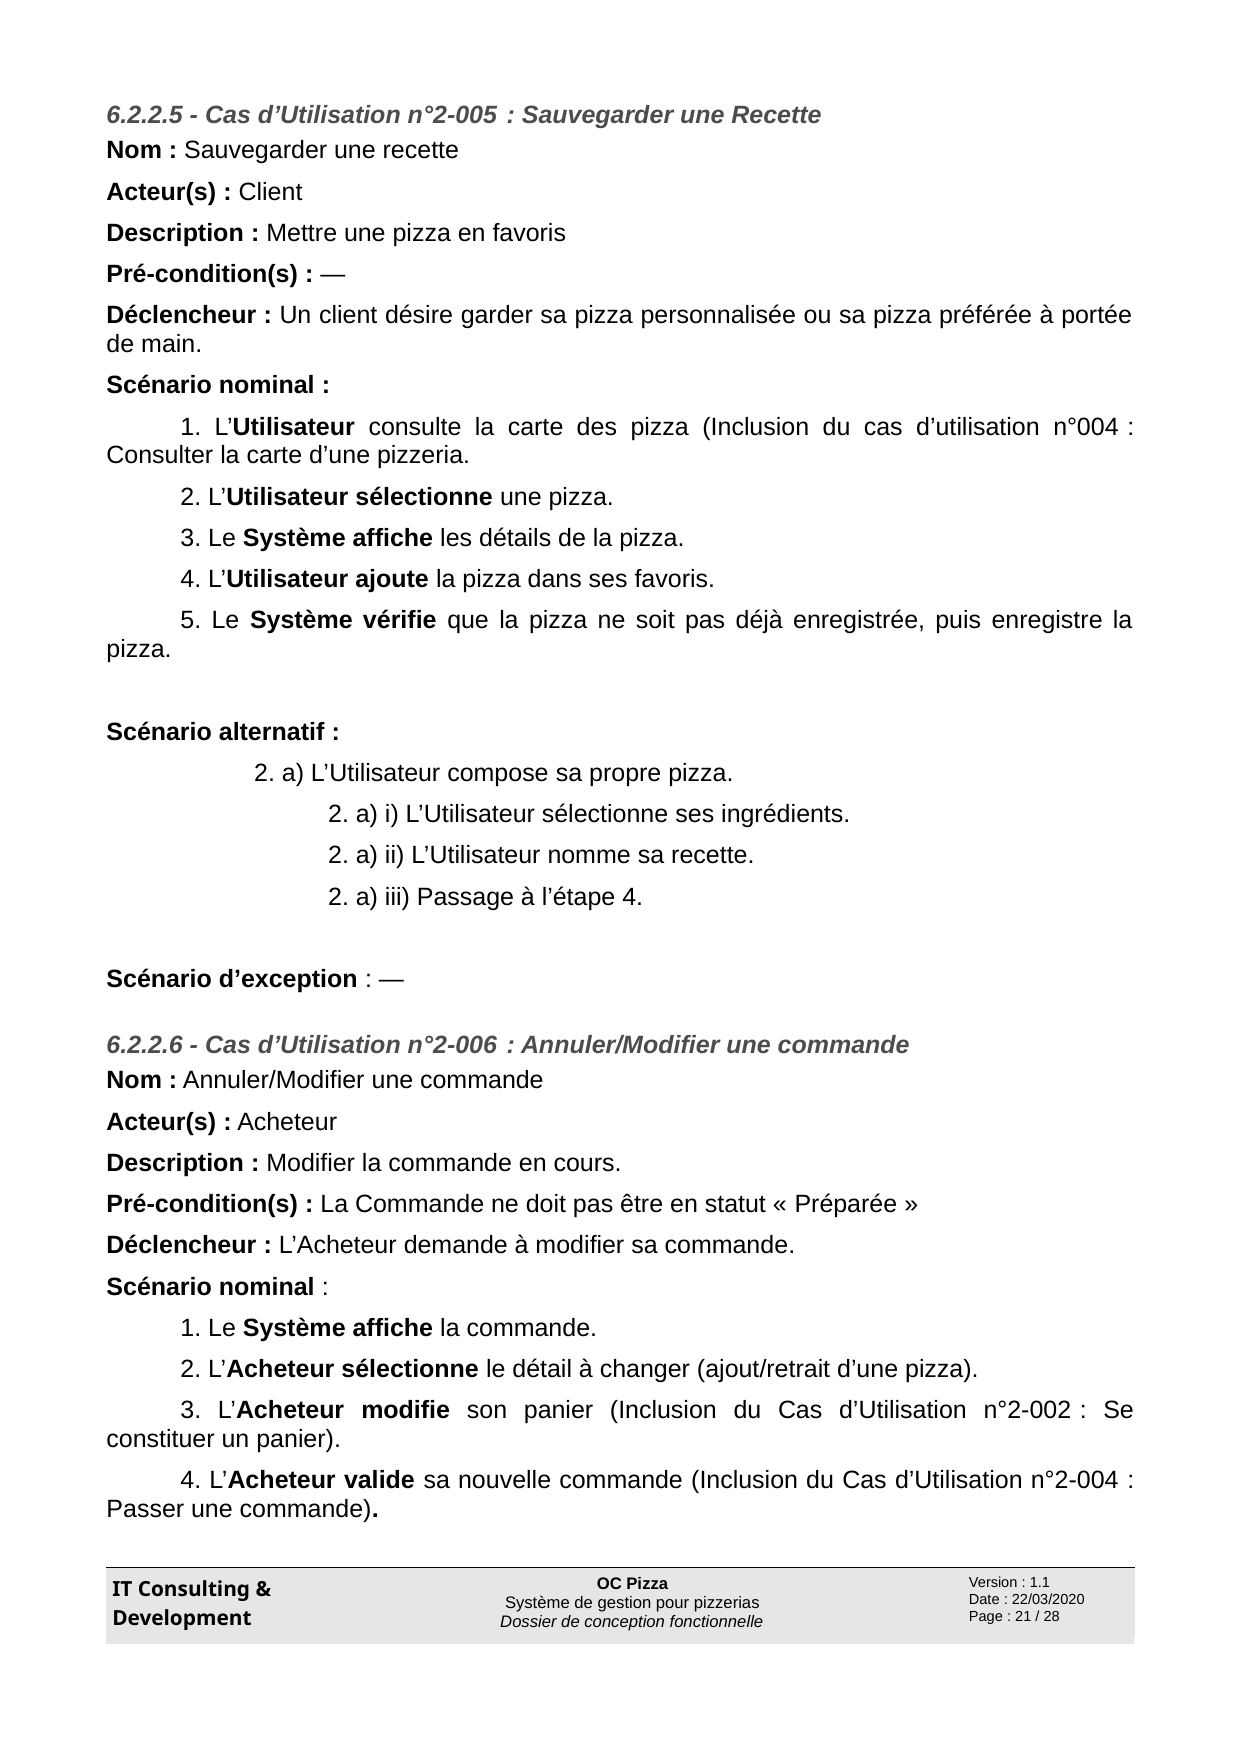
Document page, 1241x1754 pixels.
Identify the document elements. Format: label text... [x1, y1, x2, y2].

text Scénario nominal : [106, 370, 1134, 399]
text 2. a) L’Utilisateur compose sa propre pizza. [106, 758, 1134, 787]
text 3. L’Acheteur modifie son panier (Inclusion du Cas d’Utilisation n°2-002 : Se constituer un panier). [106, 1395, 1134, 1453]
subtitle Cas d’Utilisation n°2-006 : Annuler/Modifier une commande [106, 1030, 1134, 1059]
subtitle Cas d’Utilisation n°2-005 : Sauvegarder une Recette [106, 100, 1134, 129]
text 1. Le Système affiche la commande. [106, 1313, 1134, 1342]
text Description : Mettre une pizza en favoris [106, 218, 1134, 247]
text Scénario d’exception : — [106, 964, 1134, 993]
text Scénario alternatif : [106, 717, 1134, 745]
text 1. L’Utilisateur consulte la carte des pizza (Inclusion du cas d’utilisation n°004 : Consulter la carte d’une pizzeria. [106, 412, 1134, 469]
text 3. Le Système affiche les détails de la pizza. [106, 523, 1134, 552]
text 2. a) iii) Passage à l’étape 4. [106, 882, 1134, 910]
text 4. L’Utilisateur ajoute la pizza dans ses favoris. [106, 564, 1134, 593]
text Nom : Annuler/Modifier une commande [106, 1065, 1134, 1094]
text Pré-condition(s) : — [106, 259, 1134, 288]
text Description : Modifier la commande en cours. [106, 1148, 1134, 1177]
text Acteur(s) : Client [106, 177, 1134, 205]
text Déclencheur : L’Acheteur demande à modifier sa commande. [106, 1230, 1134, 1259]
text 4. L’Acheteur valide sa nouvelle commande (Inclusion du Cas d’Utilisation n°2-004 : Passer une commande). [106, 1465, 1134, 1523]
text Nom : Sauvegarder une recette [106, 135, 1134, 164]
text Pré-condition(s) : La Commande ne doit pas être en statut « Préparée » [106, 1189, 1134, 1218]
text 2. L’Acheteur sélectionne le détail à changer (ajout/retrait d’une pizza). [106, 1354, 1134, 1383]
text 2. L’Utilisateur sélectionne une pizza. [106, 482, 1134, 510]
text Déclencheur : Un client désire garder sa pizza personnalisée ou sa pizza préférée à portée de main. [106, 300, 1134, 358]
text 2. a) i) L’Utilisateur sélectionne ses ingrédients. [106, 799, 1134, 828]
text Scénario nominal : [106, 1272, 1134, 1300]
text 5. Le Système vérifie que la pizza ne soit pas déjà enregistrée, puis enregistre la pizza. [106, 605, 1134, 663]
text Acteur(s) : Acheteur [106, 1107, 1134, 1135]
text 2. a) ii) L’Utilisateur nomme sa recette. [106, 840, 1134, 869]
